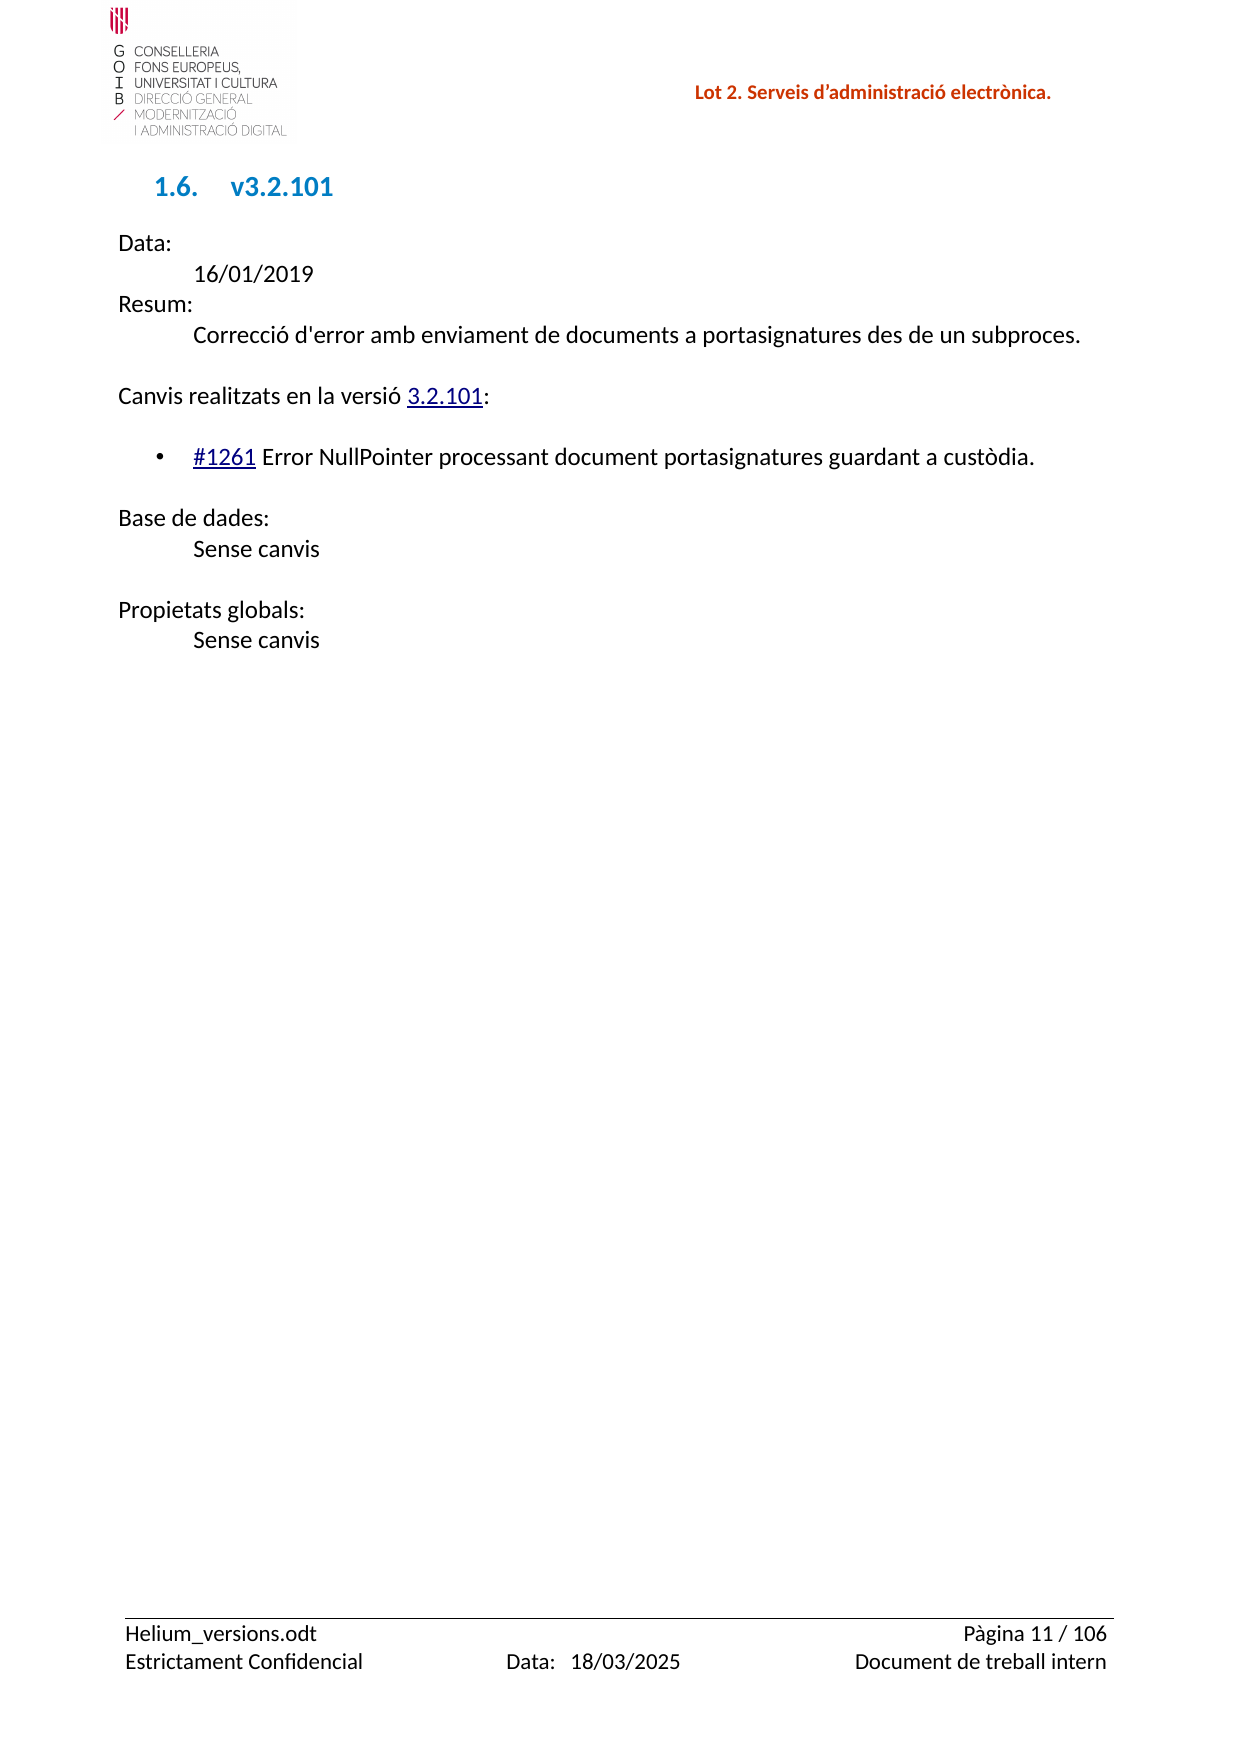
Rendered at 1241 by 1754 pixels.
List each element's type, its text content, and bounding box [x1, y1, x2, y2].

text Propietats globals: [118, 594, 1122, 624]
text Base de dades: [118, 502, 1122, 533]
list #1261 Error NullPointer processant document portasignatures guardant a custòdia. [156, 441, 1122, 472]
text Resum: [118, 289, 1122, 319]
picture [100, 0, 297, 144]
text 16/01/2019 [118, 258, 1122, 289]
text Data: [118, 228, 1122, 258]
text Canvis realitzats en la versió 3.2.101: [118, 380, 1122, 411]
text Sense canvis [118, 533, 1122, 563]
text Correcció d'error amb enviament de documents a portasignatures des de un subproces. [118, 319, 1122, 350]
subtitle v3.2.101 [153, 168, 1122, 204]
text Sense canvis [118, 624, 1122, 655]
